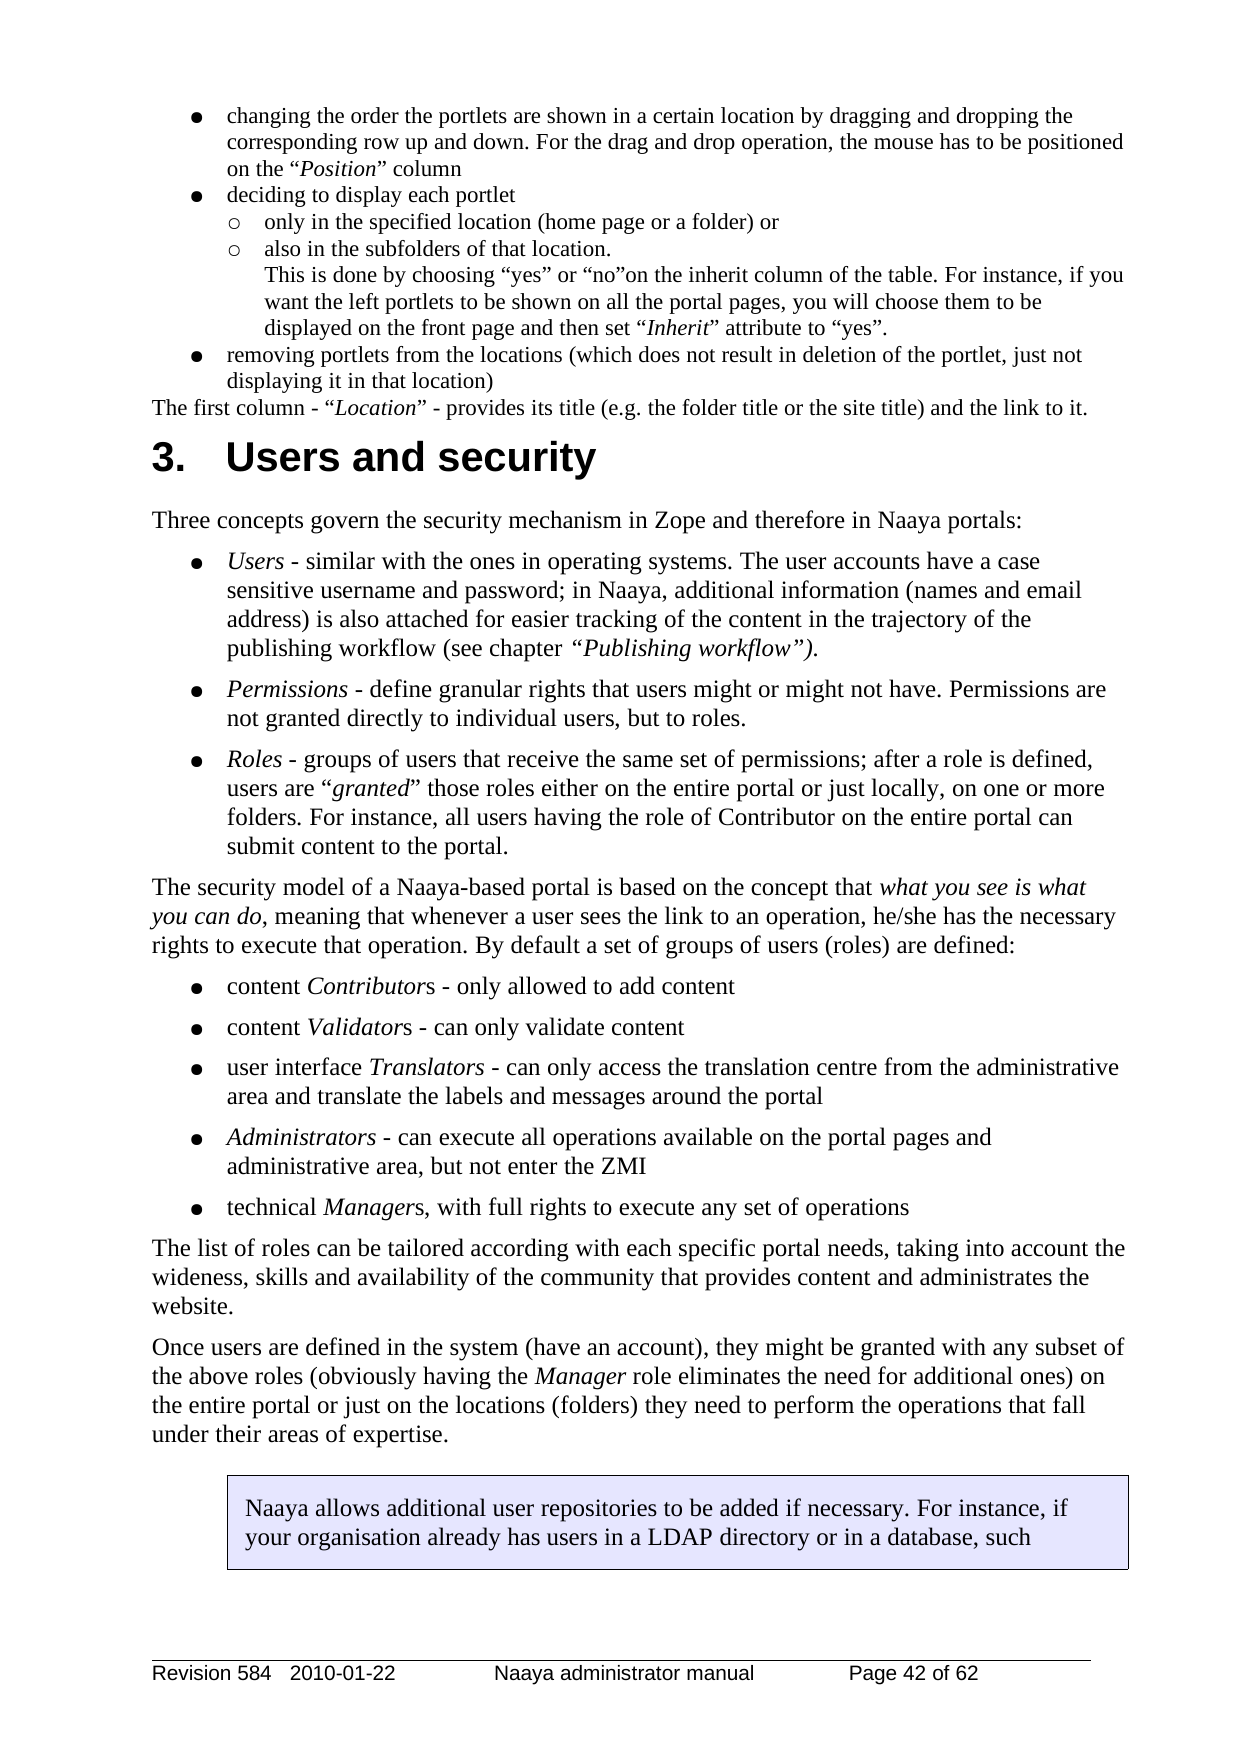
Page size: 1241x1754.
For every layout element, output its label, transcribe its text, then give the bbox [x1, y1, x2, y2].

list also in the subfolders of that location. [227, 234, 1128, 261]
text Once users are defined in the system (have an account), they might be granted with any subset of the above roles (obviously having the Manager role eliminates the need for additional ones) on the entire portal or just on the locations (folders) they need to perform the operations that fall under their areas of expertise. [152, 1332, 1128, 1448]
list changing the order the portlets are shown in a certain location by dragging and dropping the corresponding row up and down. For the drag and drop operation, the mouse has to be positioned on the “Position” column [189, 102, 1128, 181]
list user interface Translators - can only access the translation centre from the administrative area and translate the labels and messages around the portal [189, 1052, 1128, 1110]
subtitle Users and security [151, 432, 1128, 480]
list content Contributors - only allowed to add content [189, 971, 1128, 999]
list removing portlets from the locations (which does not result in deletion of the portlet, just not displaying it in that location) [189, 341, 1128, 394]
list deciding to display each portlet [189, 181, 1128, 208]
text The list of roles can be tailored according with each specific portal needs, taking into account the wideness, skills and availability of the community that provides content and administrates the website. [152, 1233, 1128, 1320]
list Roles - groups of users that receive the same set of permissions; after a role is defined, users are “granted” those roles either on the entire portal or just locally, on one or more folders. For instance, all users having the role of Contributor on the entire portal can submit content to the portal. [189, 743, 1128, 860]
text The first column - “Location” - provides its title (e.g. the folder title or the site title) and the link to it. [152, 394, 1128, 420]
list Administrators - can execute all operations available on the portal pages and administrative area, but not enter the ZMI [189, 1122, 1128, 1180]
text Three concepts govern the security mechanism in Zope and therefore in Naaya portals: [152, 505, 1128, 534]
text Naaya allows additional user repositories to be added if necessary. For instance, if your organisation already has users in a LDAP directory or in a database, such [228, 1476, 1128, 1569]
list content Validators - can only validate content [189, 1011, 1128, 1040]
list technical Managers, with full rights to execute any set of operations [189, 1192, 1128, 1221]
text The security model of a Naaya-based portal is based on the concept that what you see is what you can do, meaning that whenever a user sees the link to an operation, he/she has the necessary rights to execute that operation. By default a set of groups of users (roles) are defined: [152, 872, 1128, 959]
list Permissions - define granular rights that users might or might not have. Permissions are not granted directly to individual users, but to roles. [189, 674, 1128, 732]
list This is done by choosing “yes” or “no”on the inherit column of the table. For instance, if you want the left portlets to be shown on all the portal pages, you will choose them to be displayed on the front page and then set “Inherit” attribute to “yes”. [227, 261, 1128, 341]
list Users - similar with the ones in operating systems. The user accounts have a case sensitive username and password; in Naaya, additional information (names and email address) is also attached for easier tracking of the content in the trajectory of the publishing workflow (see chapter “Publishing workflow”). [189, 546, 1128, 662]
list only in the specified location (home page or a folder) or [227, 208, 1128, 234]
